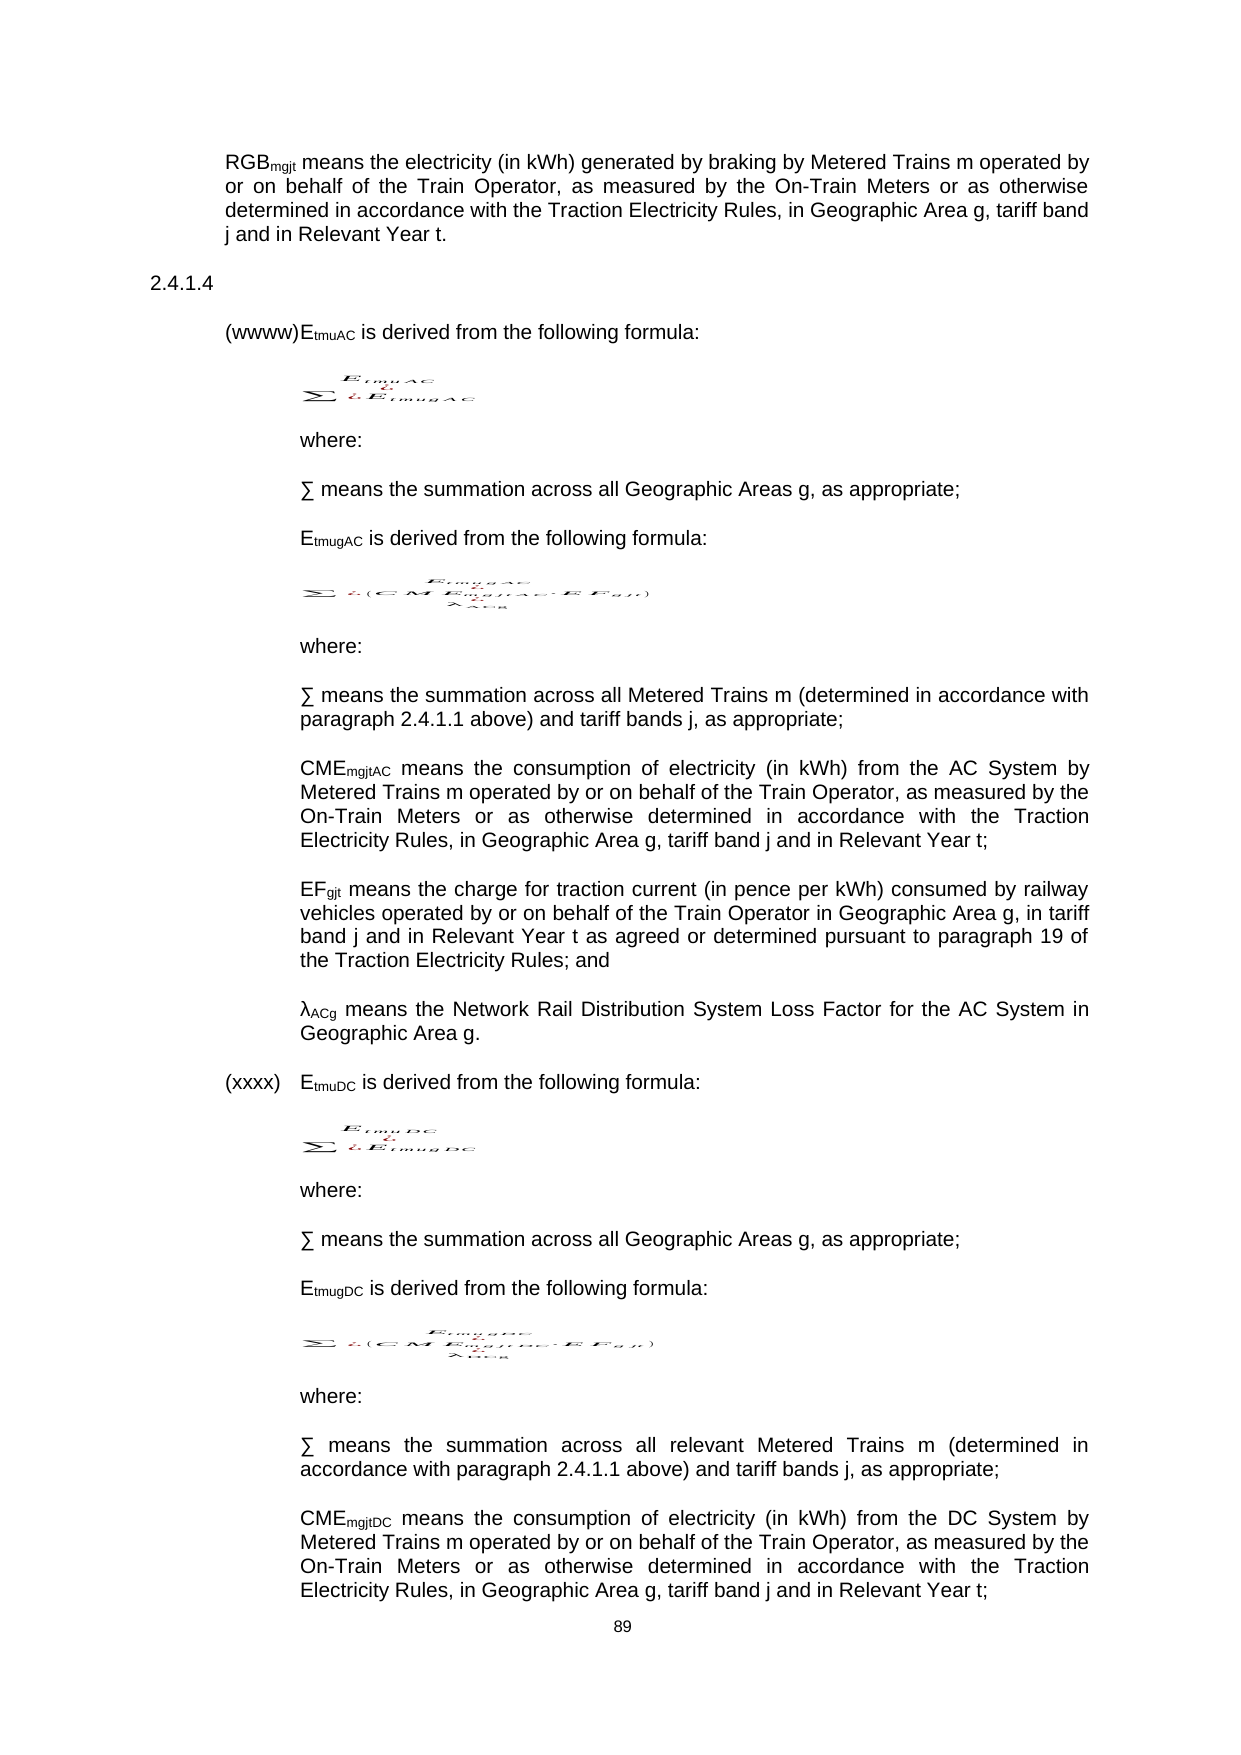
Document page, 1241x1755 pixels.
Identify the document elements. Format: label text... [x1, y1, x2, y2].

text ∑ means the summation across all relevant Metered Trains m (determined in accordance with paragraph 2.4.1.1 above) and tariff bands j, as appropriate; [300, 1433, 1090, 1481]
text where: [300, 427, 1090, 451]
text where: [300, 634, 1090, 658]
text ∑ means the summation across all Geographic Areas g, as appropriate; [300, 476, 1090, 500]
text CMEmgjtDC means the consumption of electricity (in kWh) from the DC System by Metered Trains m operated by or on behalf of the Train Operator, as measured by the On-Train Meters or as otherwise determined in accordance with the Traction Electricity Rules, in Geographic Area g, tariff band j and in Relevant Year t; [300, 1506, 1090, 1602]
subtitle EtmuDC is derived from the following formula: [225, 1070, 1090, 1094]
text CMEmgjtAC means the consumption of electricity (in kWh) from the AC System by Metered Trains m operated by or on behalf of the Train Operator, as measured by the On-Train Meters or as otherwise determined in accordance with the Traction Electricity Rules, in Geographic Area g, tariff band j and in Relevant Year t; [300, 756, 1090, 851]
text where: [300, 1384, 1090, 1408]
subtitle EtmuAC is derived from the following formula: [225, 320, 1090, 344]
text EtmugDC is derived from the following formula: [300, 1276, 1090, 1300]
text EtmugAC is derived from the following formula: [300, 525, 1090, 549]
text RGBmgjt means the electricity (in kWh) generated by braking by Metered Trains m operated by or on behalf of the Train Operator, as measured by the On-Train Meters or as otherwise determined in accordance with the Traction Electricity Rules, in Geographic Area g, tariff band j and in Relevant Year t. [225, 150, 1090, 246]
text ∑ means the summation across all Metered Trains m (determined in accordance with paragraph 2.4.1.1 above) and tariff bands j, as appropriate; [300, 683, 1090, 731]
text λACg means the Network Rail Distribution System Loss Factor for the AC System in Geographic Area g. [300, 997, 1090, 1045]
text EFgjt means the charge for traction current (in pence per kWh) consumed by railway vehicles operated by or on behalf of the Train Operator in Geographic Area g, in tariff band j and in Relevant Year t as agreed or determined pursuant to paragraph 19 of the Traction Electricity Rules; and [300, 876, 1090, 972]
text where: [300, 1178, 1090, 1202]
text ∑ means the summation across all Geographic Areas g, as appropriate; [300, 1227, 1090, 1251]
